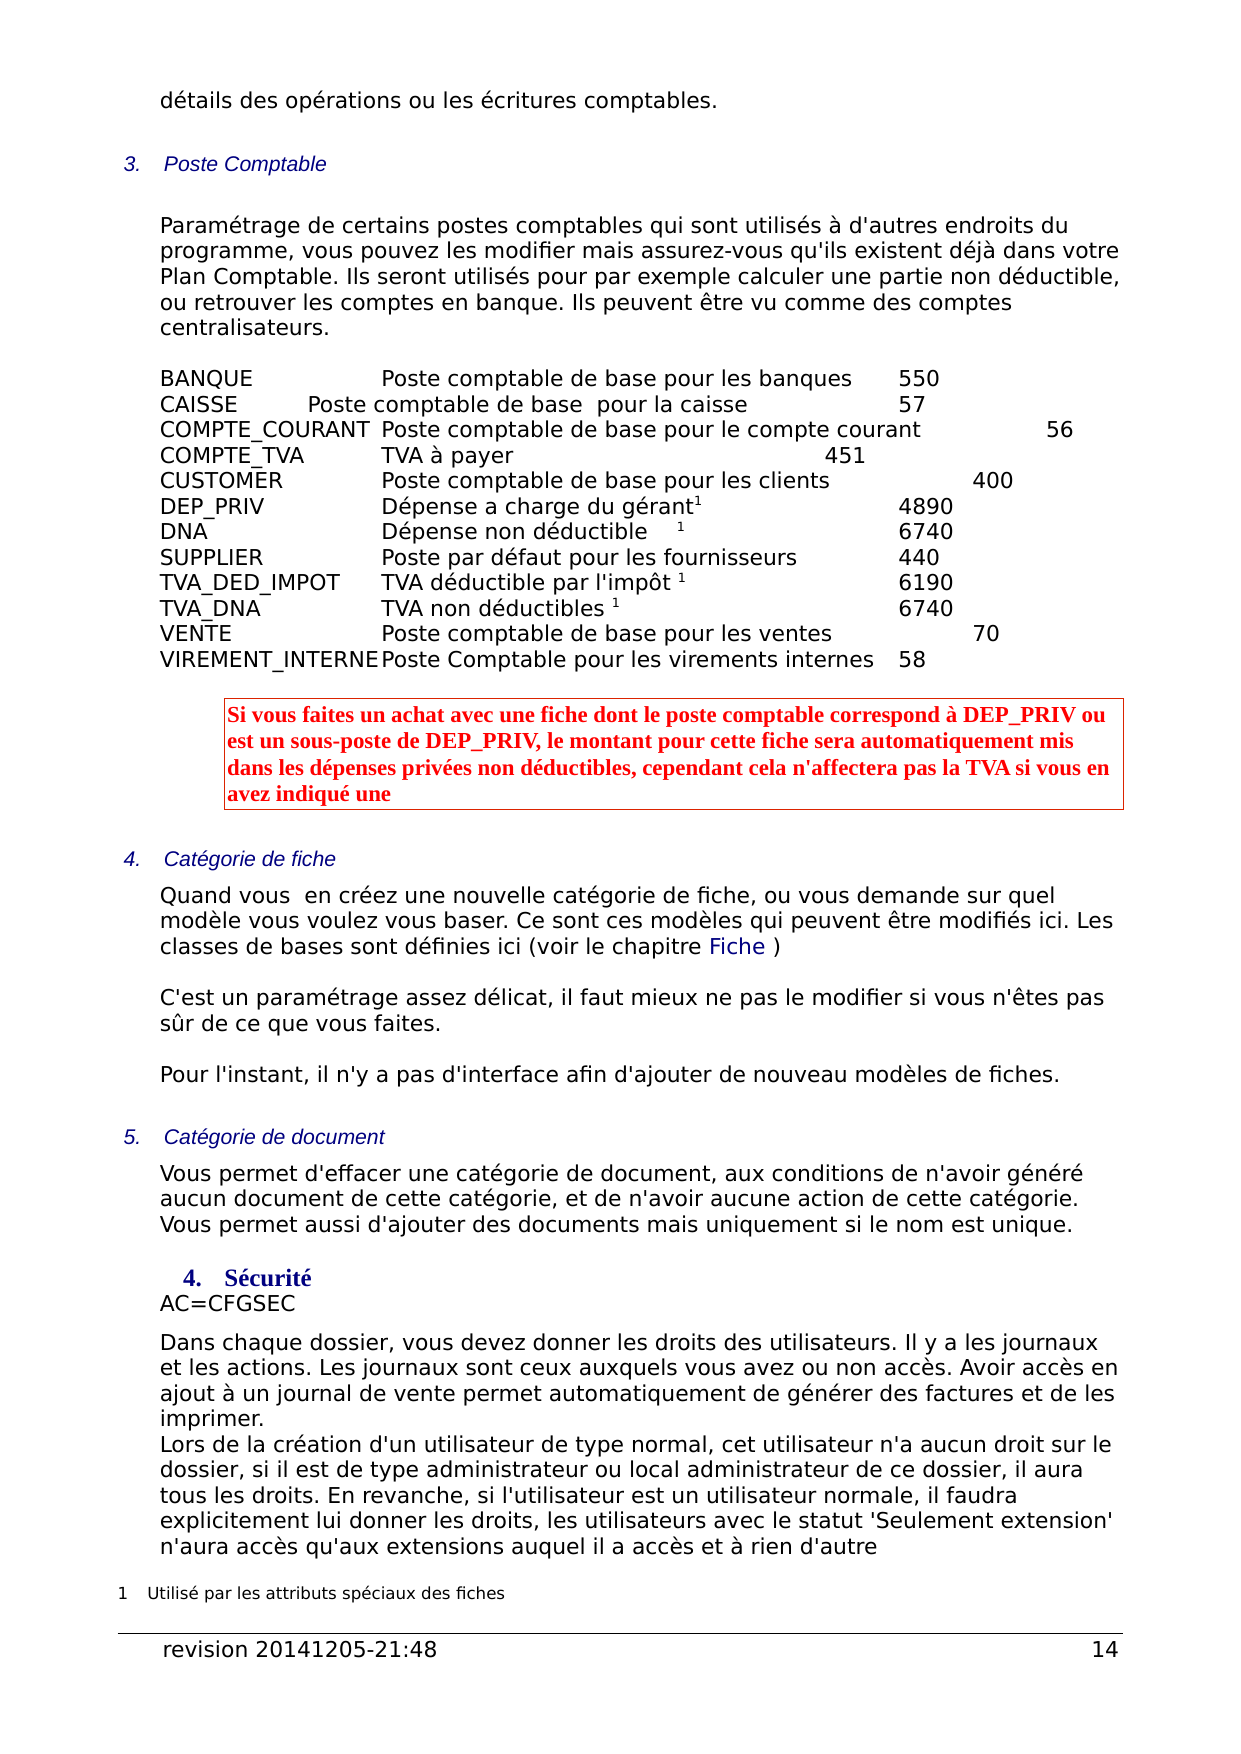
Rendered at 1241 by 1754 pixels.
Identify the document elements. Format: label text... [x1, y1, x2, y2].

text C'est un paramétrage assez délicat, il faut mieux ne pas le modifier si vous n'êtes pas sûr de ce que vous faites. [159, 985, 1123, 1036]
text DNA Dépense non déductible 1 6740 [159, 519, 1123, 545]
text CUSTOMER Poste comptable de base pour les clients 400 [159, 468, 1123, 494]
subtitle Catégorie de fiche [117, 847, 1123, 871]
text Utilisé par les attributs spéciaux des fiches [117, 1584, 1123, 1603]
text TVA_DNA TVA non déductibles 1 6740 [159, 596, 1123, 621]
text Pour l'instant, il n'y a pas d'interface afin d'ajouter de nouveau modèles de fiches. [159, 1062, 1123, 1087]
text AC=CFGSEC [159, 1292, 1123, 1317]
text détails des opérations ou les écritures comptables. [159, 88, 1123, 114]
text Quand vous en créez une nouvelle catégorie de fiche, ou vous demande sur quel modèle vous voulez vous baser. Ce sont ces modèles qui peuvent être modifiés ici. Les classes de bases sont définies ici (voir le chapitre Fiche ) [159, 883, 1123, 959]
text Dans chaque dossier, vous devez donner les droits des utilisateurs. Il y a les journaux et les actions. Les journaux sont ceux auxquels vous avez ou non accès. Avoir accès en ajout à un journal de vente permet automatiquement de générer des factures et de les imprimer. [159, 1329, 1123, 1432]
text COMPTE_TVA TVA à payer 451 [159, 443, 1123, 468]
text BANQUE Poste comptable de base pour les banques 550 [159, 366, 1123, 392]
text Vous permet d'effacer une catégorie de document, aux conditions de n'avoir généré aucun document de cette catégorie, et de n'avoir aucune action de cette catégorie. [159, 1161, 1123, 1212]
text Si vous faites un achat avec une fiche dont le poste comptable correspond à DEP_PRIV ou est un sous-poste de DEP_PRIV, le montant pour cette fiche sera automatiquement mis dans les dépenses privées non déductibles, cependant cela n'affectera pas la TVA si vous en avez indiqué une [225, 699, 1123, 809]
text SUPPLIER Poste par défaut pour les fournisseurs 440 [159, 545, 1123, 570]
text VENTE Poste comptable de base pour les ventes 70 [159, 621, 1123, 647]
text Paramétrage de certains postes comptables qui sont utilisés à d'autres endroits du programme, vous pouvez les modifier mais assurez-vous qu'ils existent déjà dans votre Plan Comptable. Ils seront utilisés pour par exemple calculer une partie non déductible, ou retrouver les comptes en banque. Ils peuvent être vu comme des comptes centralisateurs. [159, 213, 1123, 341]
subtitle Sécurité [177, 1263, 1123, 1292]
text DEP_PRIV Dépense a charge du gérant 4890 [159, 494, 1123, 519]
text Vous permet aussi d'ajouter des documents mais uniquement si le nom est unique. [159, 1212, 1123, 1237]
text COMPTE_COURANT Poste comptable de base pour le compte courant 56 [159, 417, 1123, 443]
subtitle Poste Comptable [117, 151, 1123, 176]
text TVA_DED_IMPOT TVA déductible par l'impôt 1 6190 [159, 570, 1123, 596]
subtitle Catégorie de document [117, 1124, 1123, 1149]
text CAISSE Poste comptable de base pour la caisse 57 [159, 392, 1123, 417]
text VIREMENT_INTERNE Poste Comptable pour les virements internes 58 [159, 647, 1123, 672]
text Lors de la création d'un utilisateur de type normal, cet utilisateur n'a aucun droit sur le dossier, si il est de type administrateur ou local administrateur de ce dossier, il aura tous les droits. En revanche, si l'utilisateur est un utilisateur normale, il faudra explicitement lui donner les droits, les utilisateurs avec le statut 'Seulement extension' n'aura accès qu'aux extensions auquel il a accès et à rien d'autre [159, 1432, 1123, 1559]
